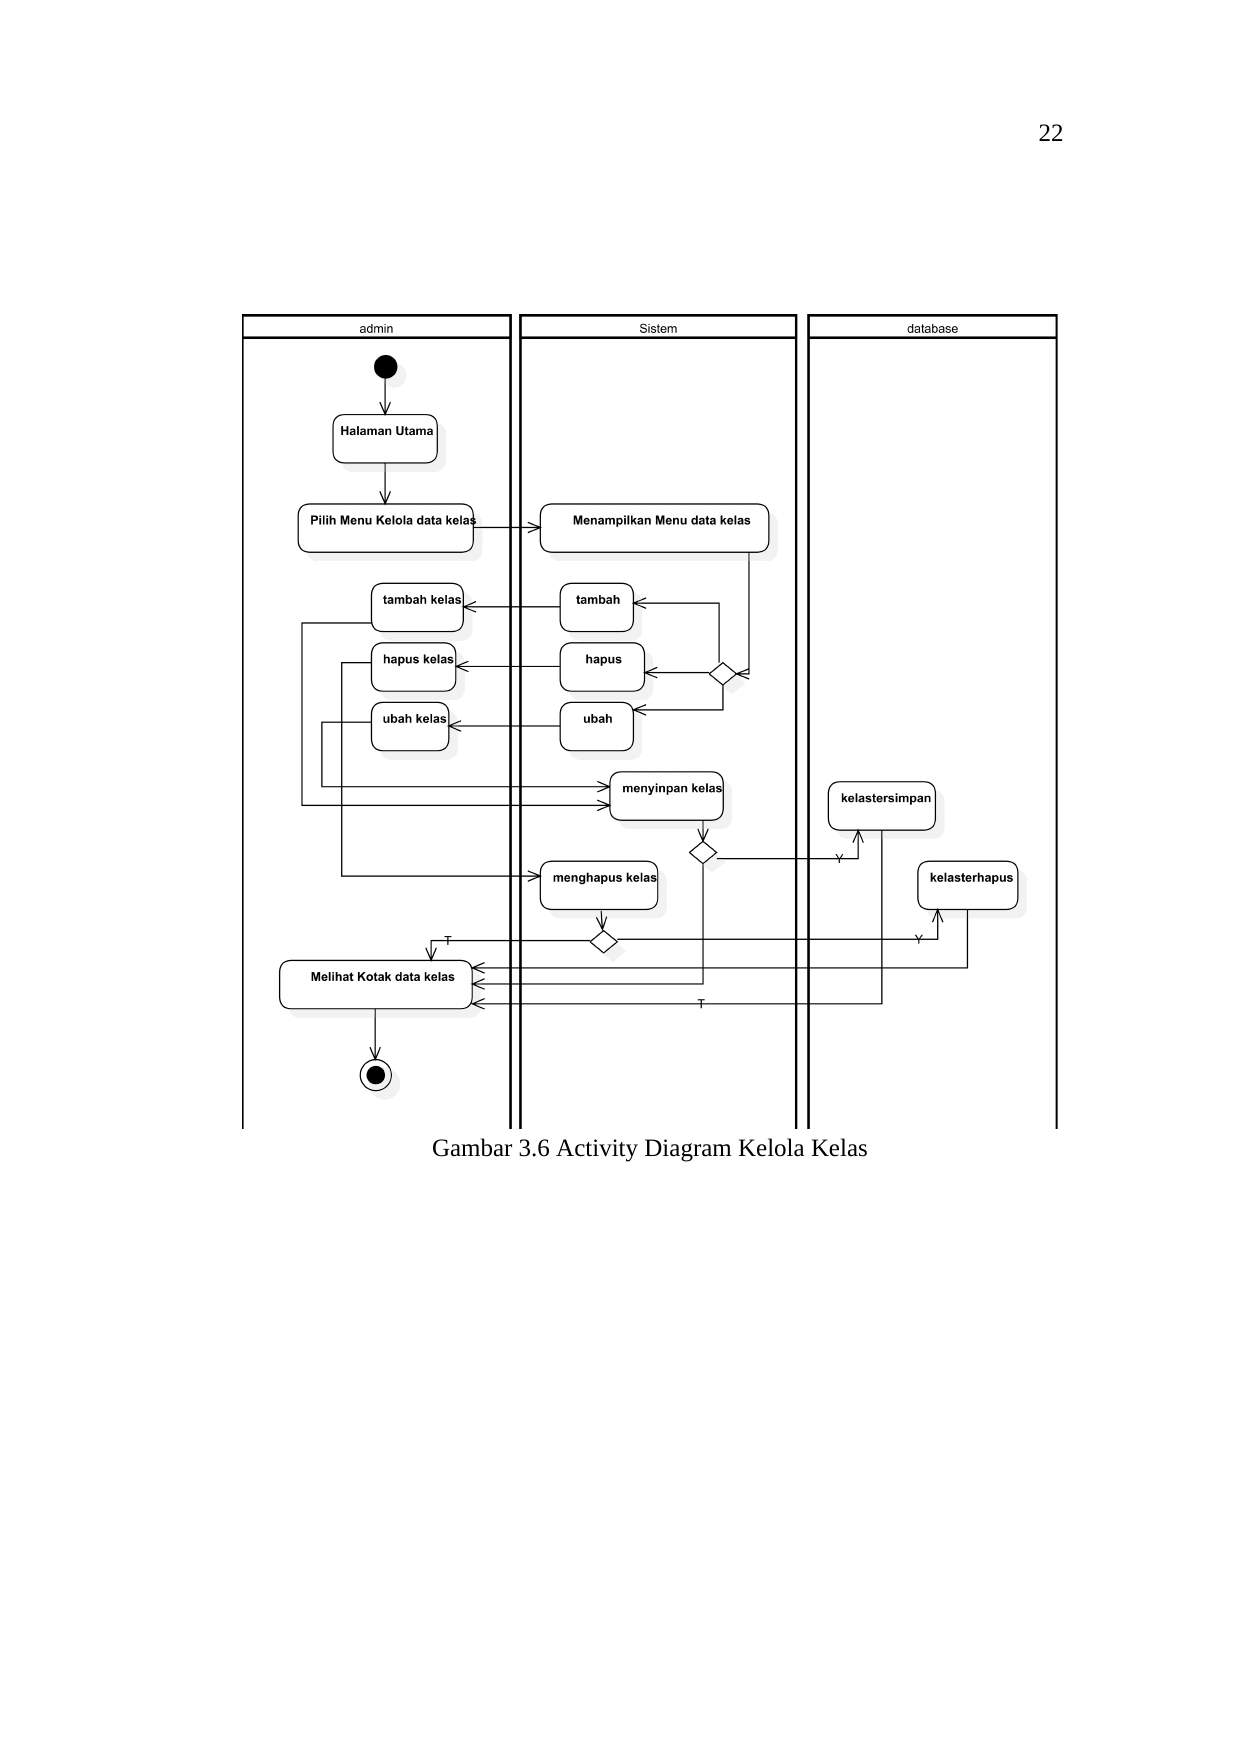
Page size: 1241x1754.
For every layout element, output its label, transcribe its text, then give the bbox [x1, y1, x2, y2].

table_header Gambar 3.6 Activity Diagram Kelola Kelas [236, 309, 1063, 1182]
picture [242, 314, 1058, 1129]
